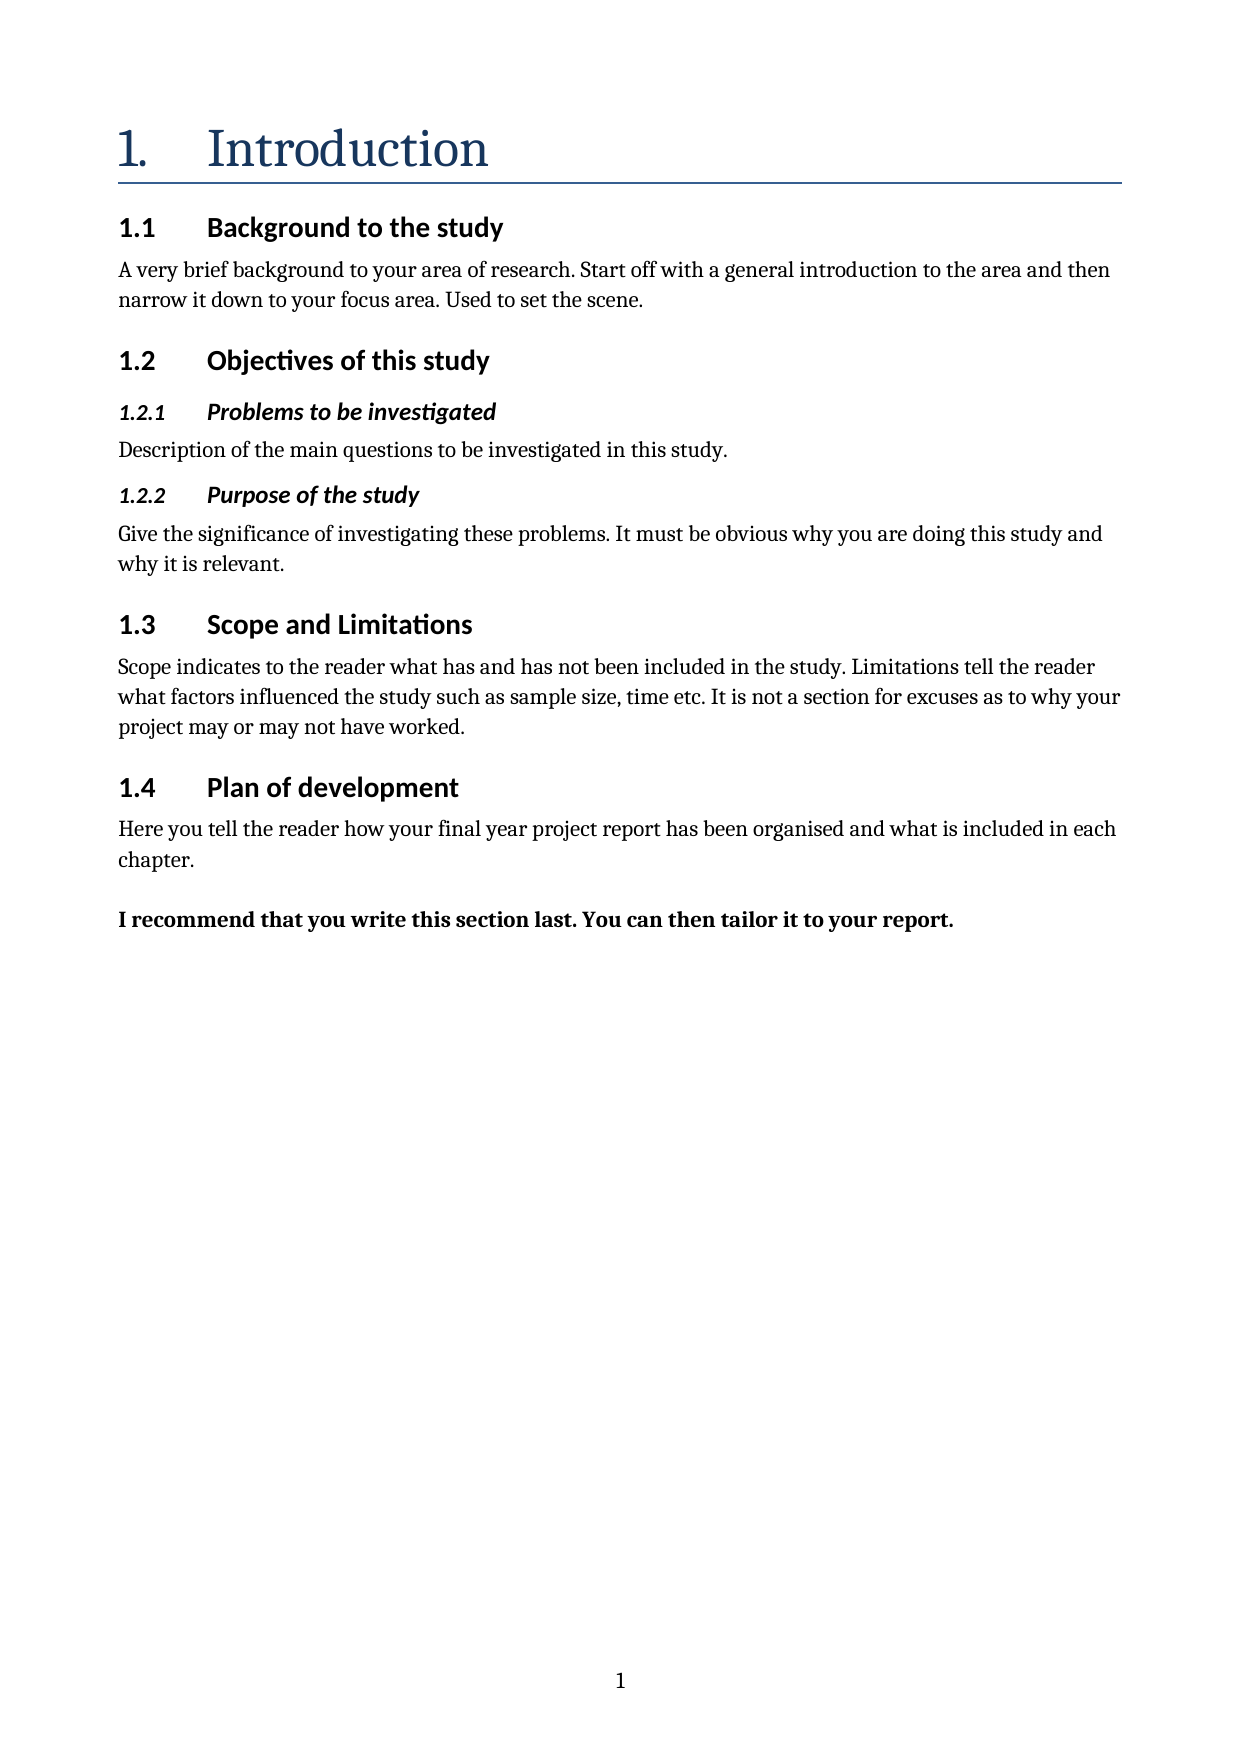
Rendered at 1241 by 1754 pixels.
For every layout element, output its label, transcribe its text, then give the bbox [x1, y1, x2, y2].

text Description of the main questions to be investigated in this study. [118, 437, 1122, 463]
subtitle Purpose of the study [118, 479, 1122, 510]
text I recommend that you write this section last. You can then tailor it to your report. [118, 907, 1122, 933]
text A very brief background to your area of research. Start off with a general introduction to the area and then narrow it down to your focus area. Used to set the scene. [118, 257, 1122, 313]
subtitle Introduction [118, 118, 1122, 182]
subtitle Scope and Limitations [118, 606, 1122, 642]
subtitle Objectives of this study [118, 342, 1122, 378]
subtitle Problems to be investigated [118, 396, 1122, 426]
subtitle Background to the study [118, 209, 1122, 245]
text Here you tell the reader how your final year project report has been organised and what is included in each chapter. [118, 816, 1122, 873]
text Scope indicates to the reader what has and has not been included in the study. Limitations tell the reader what factors influenced the study such as sample size, time etc. It is not a section for excuses as to why your project may or may not have worked. [118, 653, 1122, 740]
subtitle Plan of development [118, 769, 1122, 805]
text Give the significance of investigating these problems. It must be obvious why you are doing this study and why it is relevant. [118, 521, 1122, 577]
